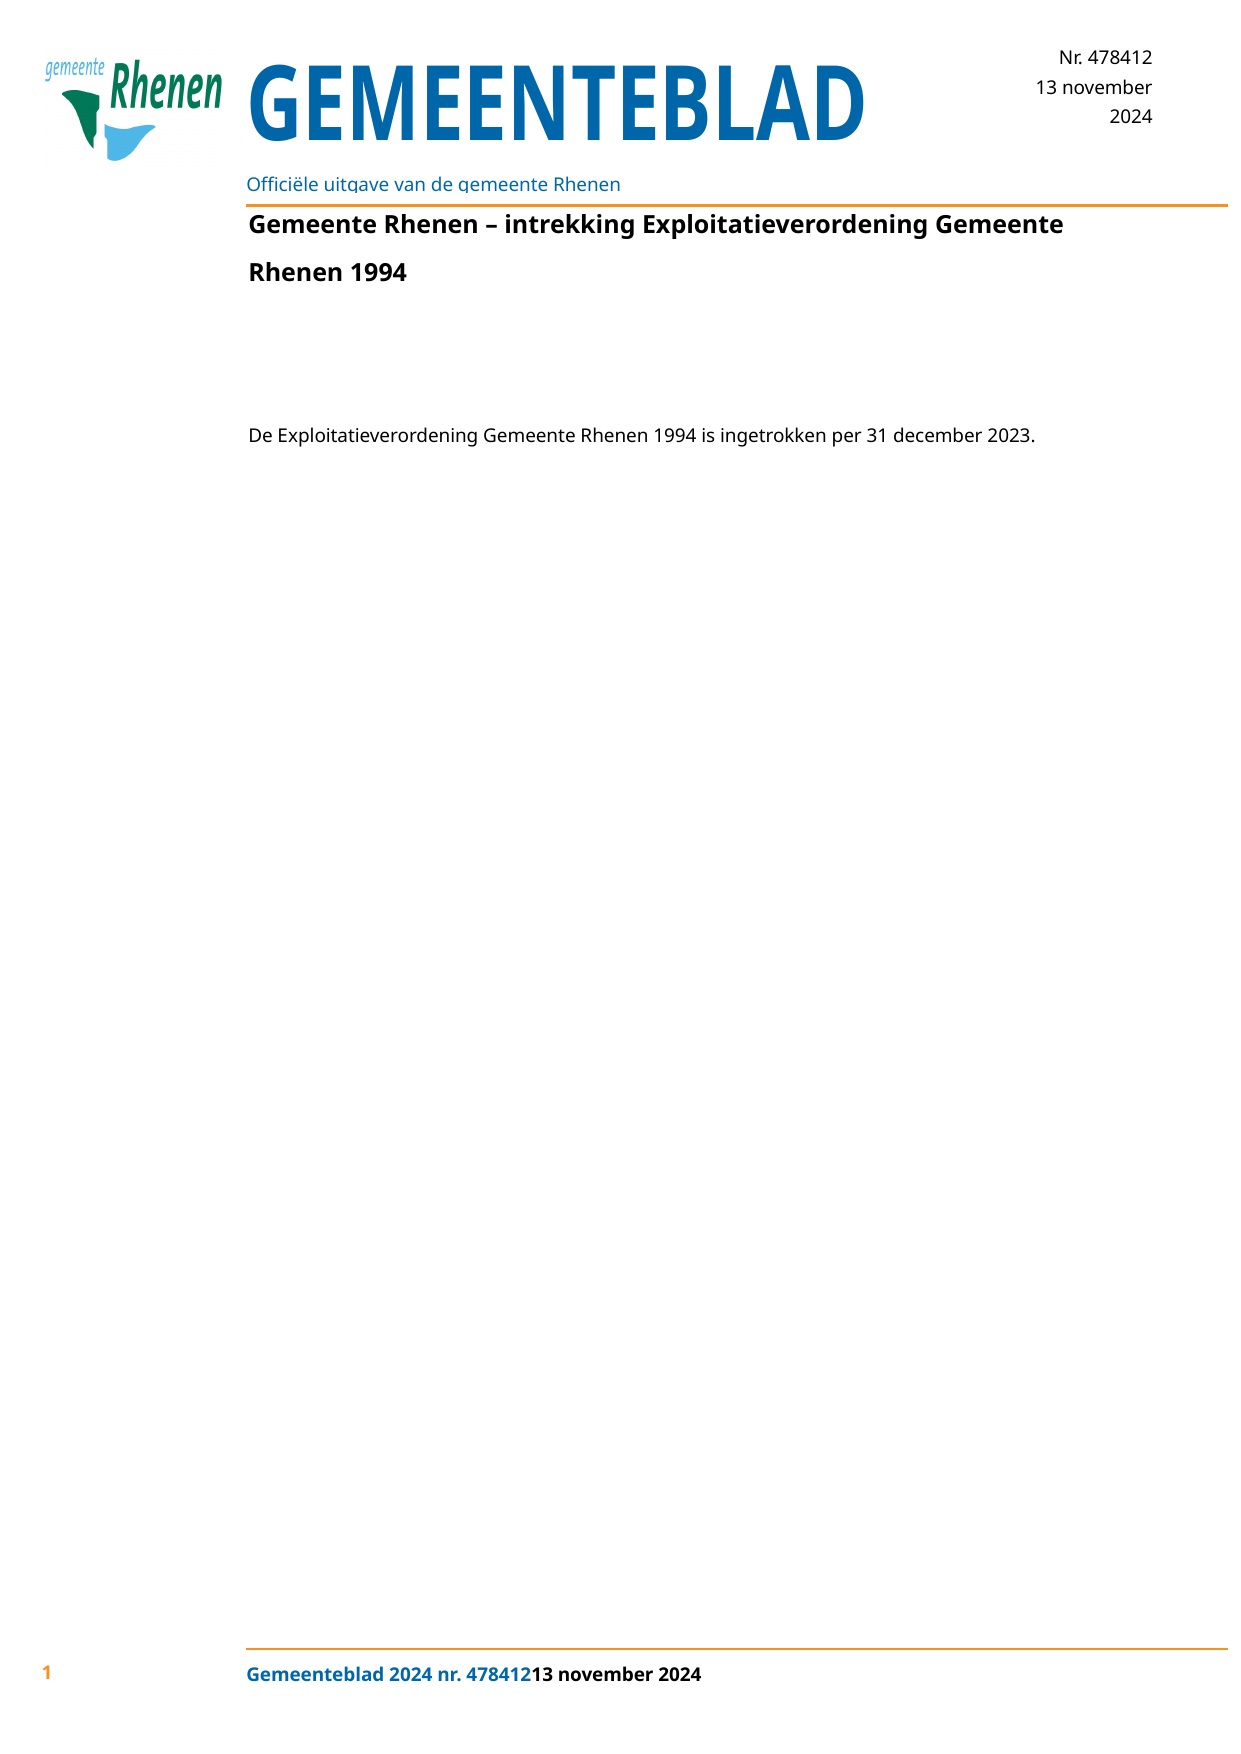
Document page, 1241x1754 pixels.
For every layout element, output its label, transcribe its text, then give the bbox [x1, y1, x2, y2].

text De Exploitatieverordening Gemeente Rhenen 1994 is ingetrokken per 31 december 2023. [248, 422, 1152, 448]
picture [41, 47, 231, 172]
text Gemeente Rhenen – intrekking Exploitatieverordening Gemeente Rhenen 1994 [248, 207, 1152, 288]
